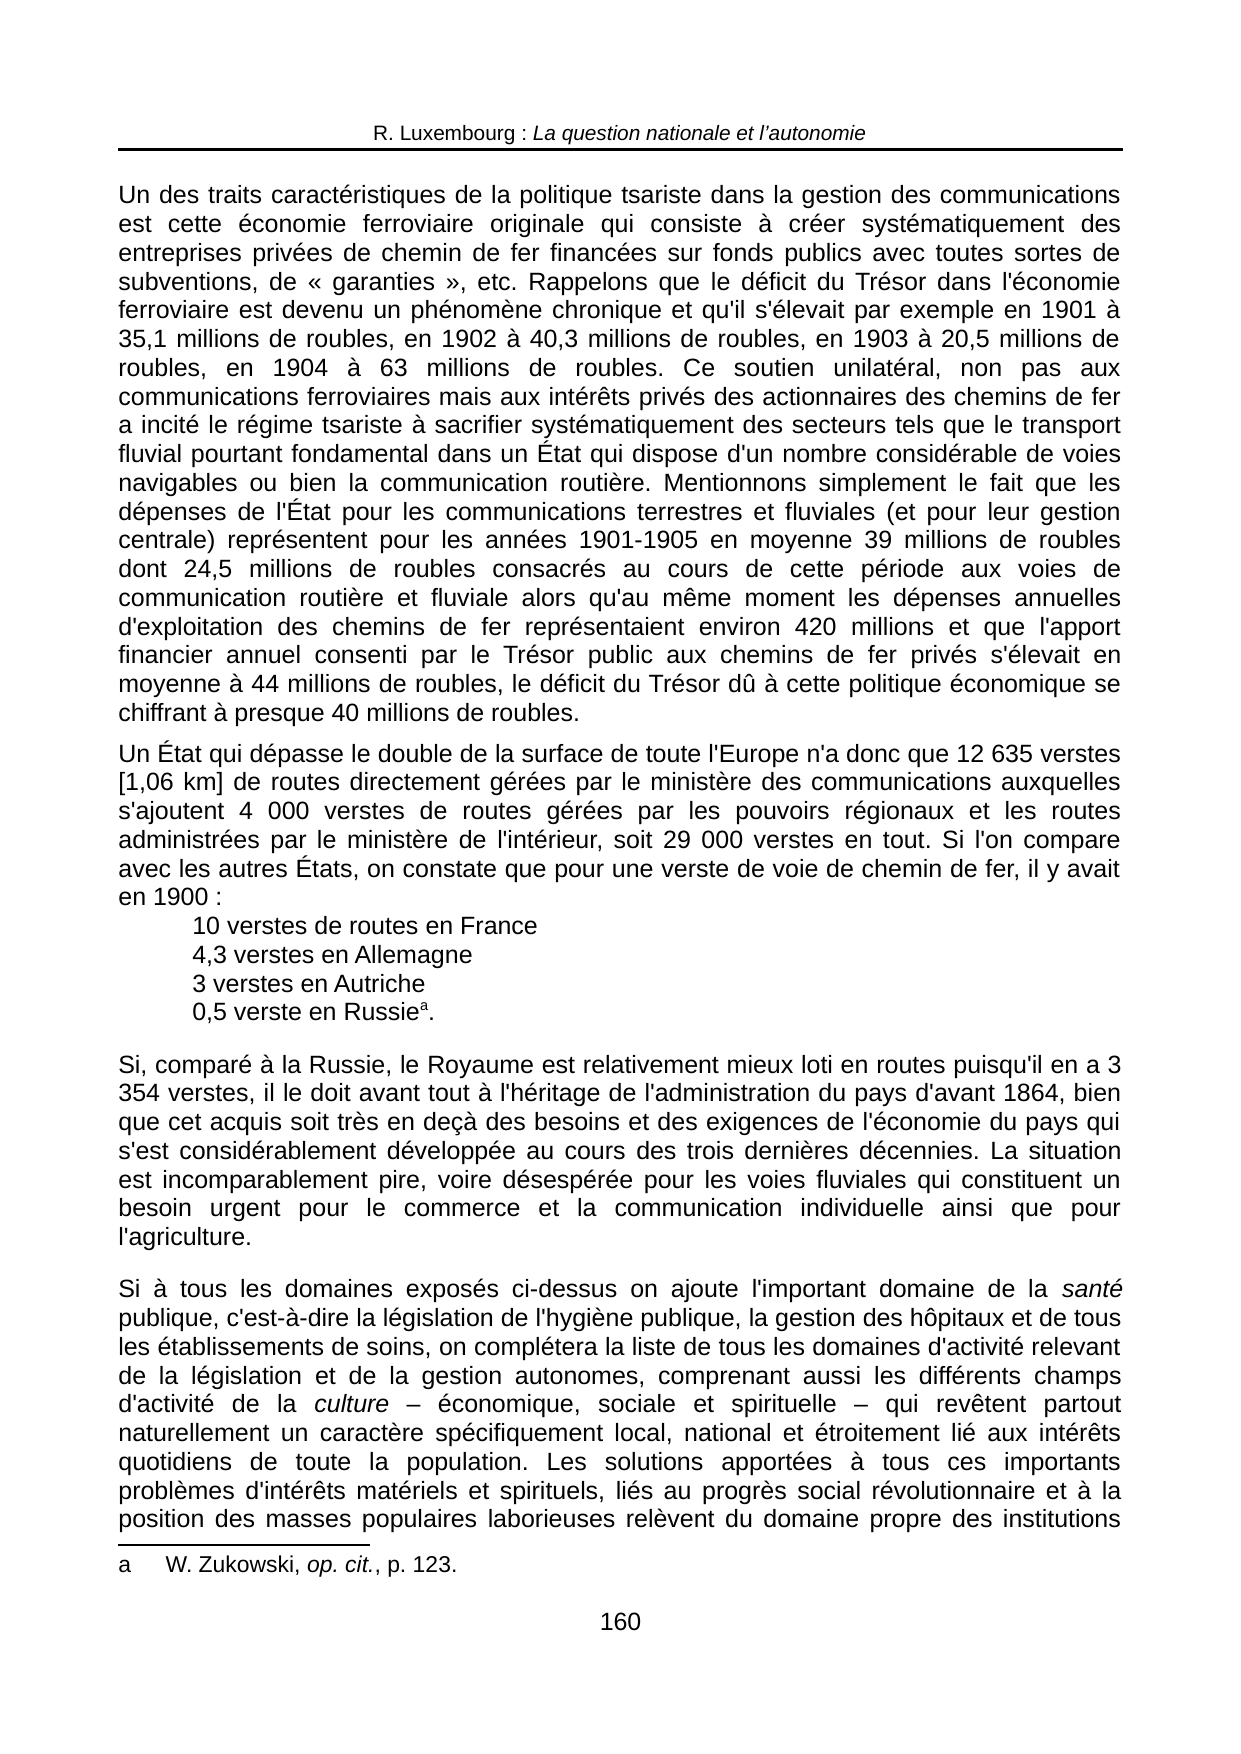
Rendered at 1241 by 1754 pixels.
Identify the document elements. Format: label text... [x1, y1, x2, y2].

text Un État qui dépasse le double de la surface de toute l'Europe n'a donc que 12 635 verstes [1,06 km] de routes directement gérées par le ministère des communications auxquelles s'ajoutent 4 000 verstes de routes gérées par les pouvoirs régionaux et les routes administrées par le ministère de l'intérieur, soit 29 000 verstes en tout. Si l'on compare avec les autres États, on constate que pour une verste de voie de chemin de fer, il y avait en 1900 : [118, 738, 1123, 911]
text 10 verstes de routes en France [192, 911, 1123, 940]
text W. Zukowski, op. cit., p. 123. [118, 1551, 1123, 1578]
text 3 verstes en Autriche [192, 968, 1123, 997]
text Un des traits caractéristiques de la politique tsariste dans la gestion des communications est cette économie ferroviaire originale qui consiste à créer systématiquement des entreprises privées de chemin de fer financées sur fonds publics avec toutes sortes de subventions, de « garanties », etc. Rappelons que le déficit du Trésor dans l'économie ferroviaire est devenu un phénomène chronique et qu'il s'élevait par exemple en 1901 à 35,1 millions de roubles, en 1902 à 40,3 millions de roubles, en 1903 à 20,5 millions de roubles, en 1904 à 63 millions de roubles. Ce soutien unilatéral, non pas aux communications ferroviaires mais aux intérêts privés des actionnaires des chemins de fer a incité le régime tsariste à sacrifier systématiquement des secteurs tels que le transport fluvial pourtant fondamental dans un État qui dispose d'un nombre considérable de voies navigables ou bien la communication routière. Mentionnons simplement le fait que les dépenses de l'État pour les communications terrestres et fluviales (et pour leur gestion centrale) représentent pour les années 1901-1905 en moyenne 39 millions de roubles dont 24,5 millions de roubles consacrés au cours de cette période aux voies de communication routière et fluviale alors qu'au même moment les dépenses annuelles d'exploitation des chemins de fer représentaient environ 420 millions et que l'apport financier annuel consenti par le Trésor public aux chemins de fer privés s'élevait en moyenne à 44 millions de roubles, le déficit du Trésor dû à cette politique économique se chiffrant à presque 40 millions de roubles. [118, 181, 1123, 727]
text Si à tous les domaines exposés ci-dessus on ajoute l'important domaine de la santé publique, c'est-à-dire la législation de l'hygiène publique, la gestion des hôpitaux et de tous les établissements de soins, on complétera la liste de tous les domaines d'activité relevant de la législation et de la gestion autonomes, comprenant aussi les différents champs d'activité de la culture – économique, sociale et spirituelle – qui revêtent partout naturellement un caractère spécifiquement local, national et étroitement lié aux intérêts quotidiens de toute la population. Les solutions apportées à tous ces importants problèmes d'intérêts matériels et spirituels, liés au progrès social révolutionnaire et à la position des masses populaires laborieuses relèvent du domaine propre des institutions [118, 1274, 1123, 1533]
text 0,5 verste en Russie. [192, 997, 1123, 1026]
text 4,3 verstes en Allemagne [192, 940, 1123, 968]
text Si, comparé à la Russie, le Royaume est relativement mieux loti en routes puisqu'il en a 3 354 verstes, il le doit avant tout à l'héritage de l'administration du pays d'avant 1864, bien que cet acquis soit très en deçà des besoins et des exigences de l'économie du pays qui s'est considérablement développée au cours des trois dernières décennies. La situation est incomparablement pire, voire désespérée pour les voies fluviales qui constituent un besoin urgent pour le commerce et la communication individuelle ainsi que pour l'agriculture. [118, 1049, 1123, 1251]
